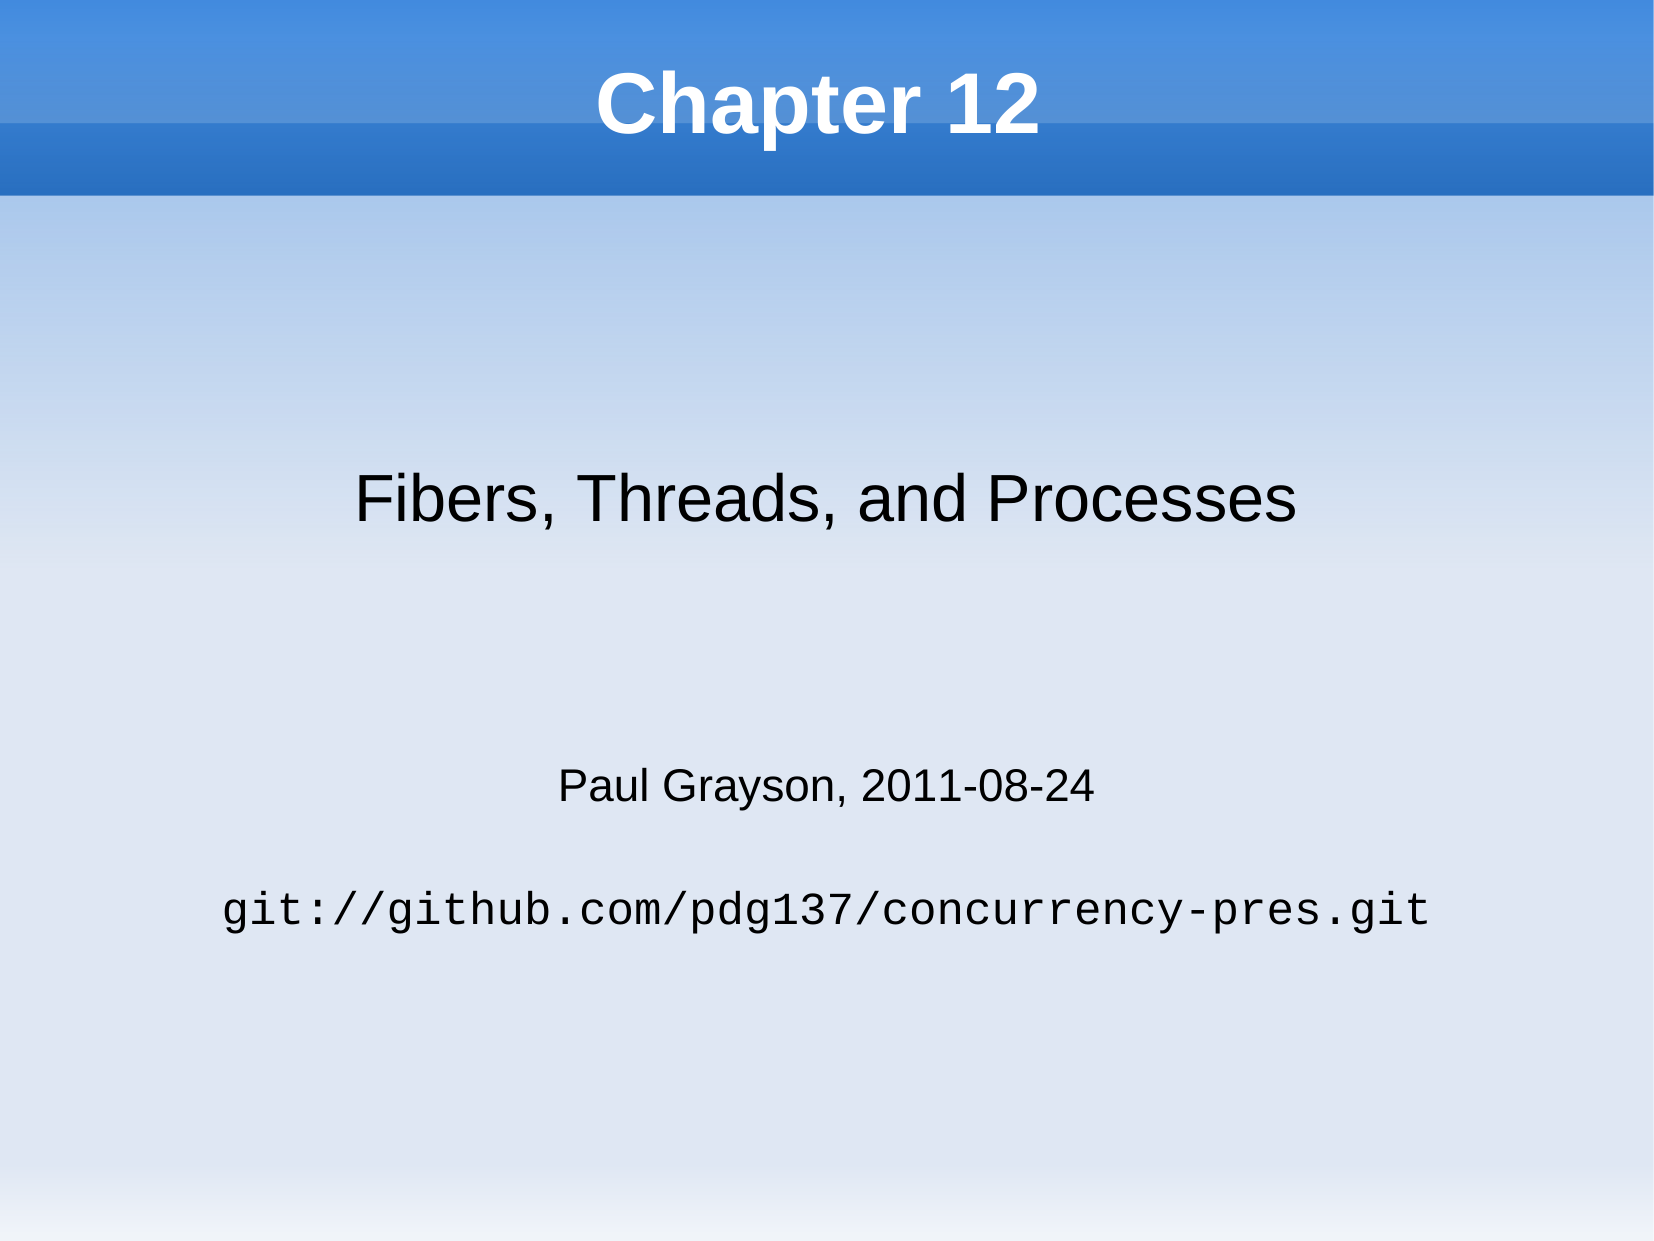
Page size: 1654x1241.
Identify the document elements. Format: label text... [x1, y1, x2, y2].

picture [0, 0, 1654, 1241]
title Chapter 12 [76, 0, 1565, 208]
subtitle Fibers, Threads, and Processes Paul Grayson, 2011-08-24 git://github.com/pdg137/concurrency-pres.git [82, 290, 1571, 1109]
